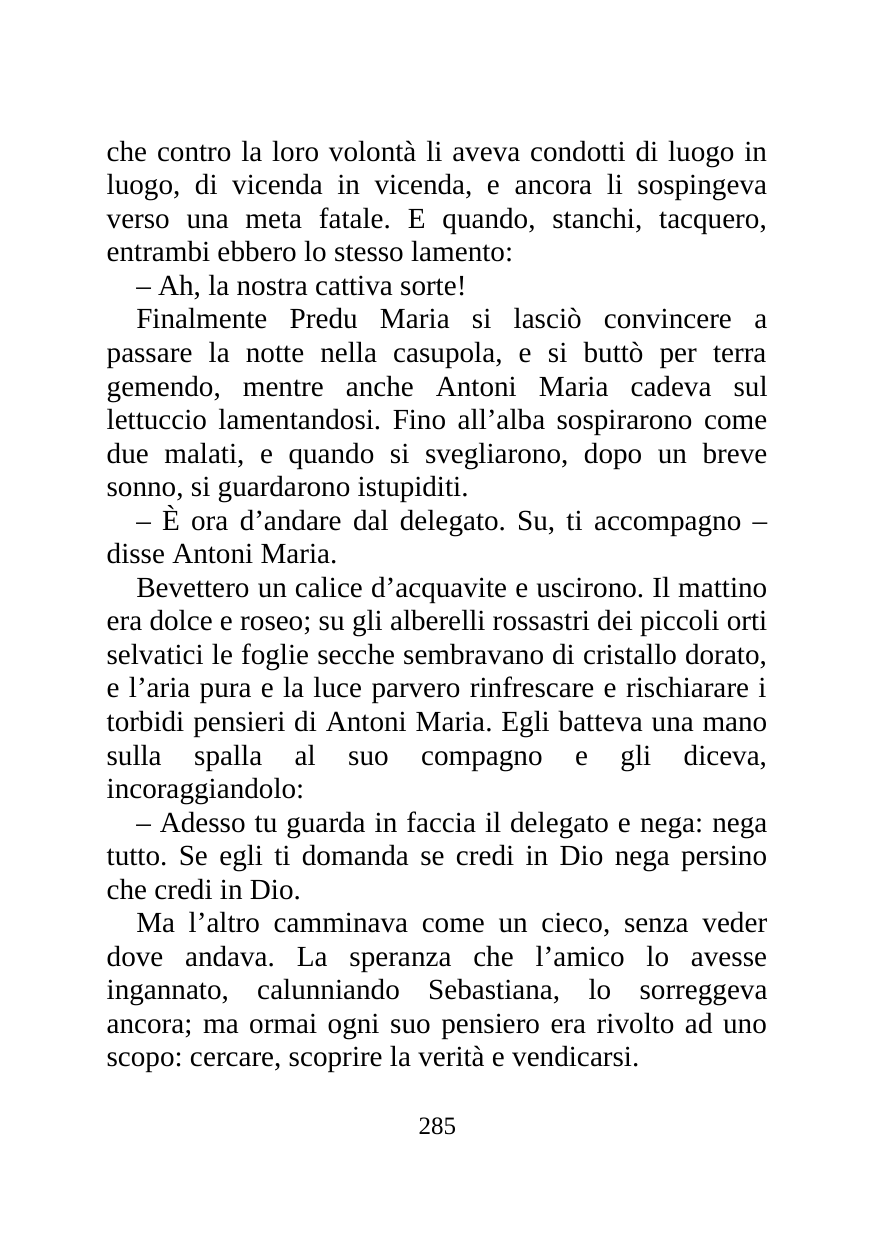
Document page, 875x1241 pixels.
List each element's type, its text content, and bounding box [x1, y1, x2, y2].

text Finalmente Predu Maria si lasciò convincere a passare la notte nella casupola, e si buttò per terra gemendo, mentre anche Antoni Maria cadeva sul lettuccio lamentandosi. Fino all’alba sospirarono come due malati, e quando si svegliarono, dopo un breve sonno, si guardarono istupiditi. [106, 302, 768, 503]
text Ma l’altro camminava come un cieco, senza veder dove andava. La speranza che l’amico lo avesse ingannato, calunniando Sebastiana, lo sorreggeva ancora; ma ormai ogni suo pensiero era rivolto ad uno scopo: cercare, scoprire la verità e vendicarsi. [106, 905, 768, 1073]
text Bevettero un calice d’acquavite e uscirono. Il mattino era dolce e roseo; su gli alberelli rossastri dei piccoli orti selvatici le foglie secche sembravano di cristallo dorato, e l’aria pura e la luce parvero rinfrescare e rischiarare i torbidi pensieri di Antoni Maria. Egli batteva una mano sulla spalla al suo compagno e gli diceva, incoraggiandolo: [106, 570, 768, 805]
text – Ah, la nostra cattiva sorte! [106, 268, 768, 302]
text – È ora d’andare dal delegato. Su, ti accompagno –disse Antoni Maria. [106, 503, 768, 570]
text – Adesso tu guarda in faccia il delegato e nega: nega tutto. Se egli ti domanda se credi in Dio nega persino che credi in Dio. [106, 805, 768, 905]
text che contro la loro volontà li aveva condotti di luogo in luogo, di vicenda in vicenda, e ancora li sospingeva verso una meta fatale. E quando, stanchi, tacquero, entrambi ebbero lo stesso lamento: [106, 134, 768, 268]
